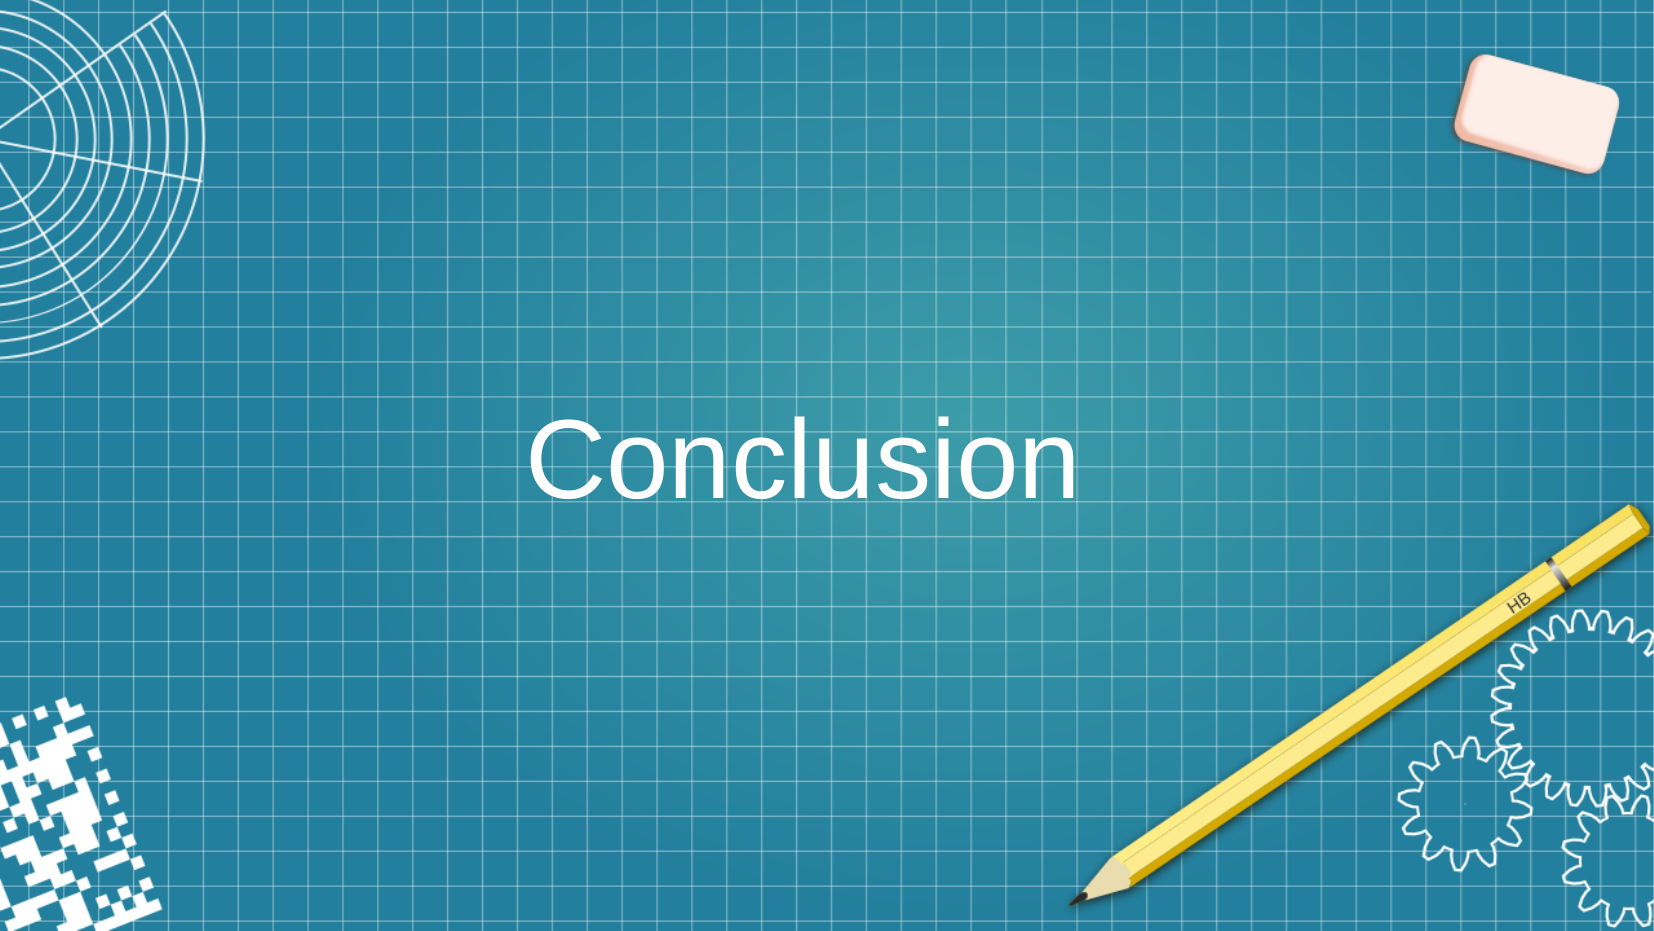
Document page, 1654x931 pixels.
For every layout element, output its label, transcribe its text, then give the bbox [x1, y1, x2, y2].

title Conclusion [59, 376, 1548, 532]
picture [0, 0, 1654, 931]
